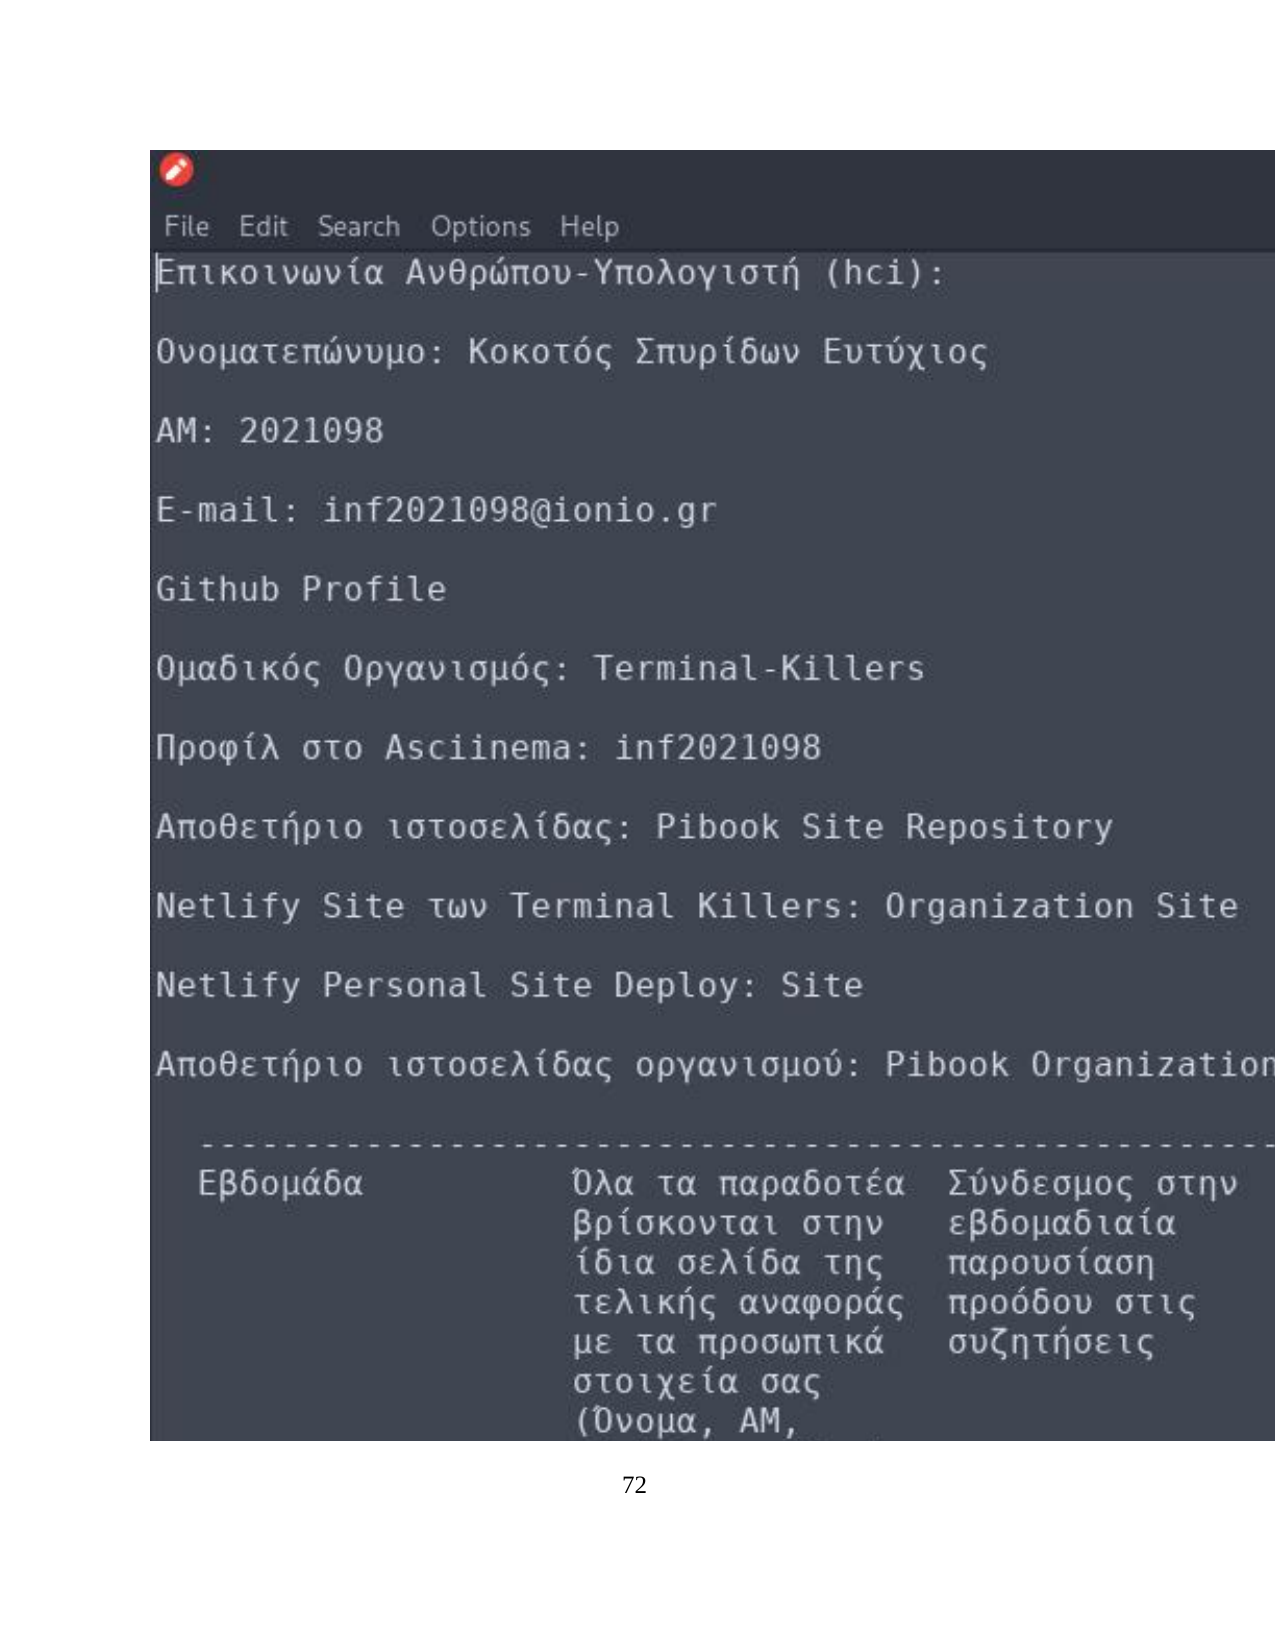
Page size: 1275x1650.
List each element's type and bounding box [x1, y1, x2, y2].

picture [150, 150, 1275, 1441]
